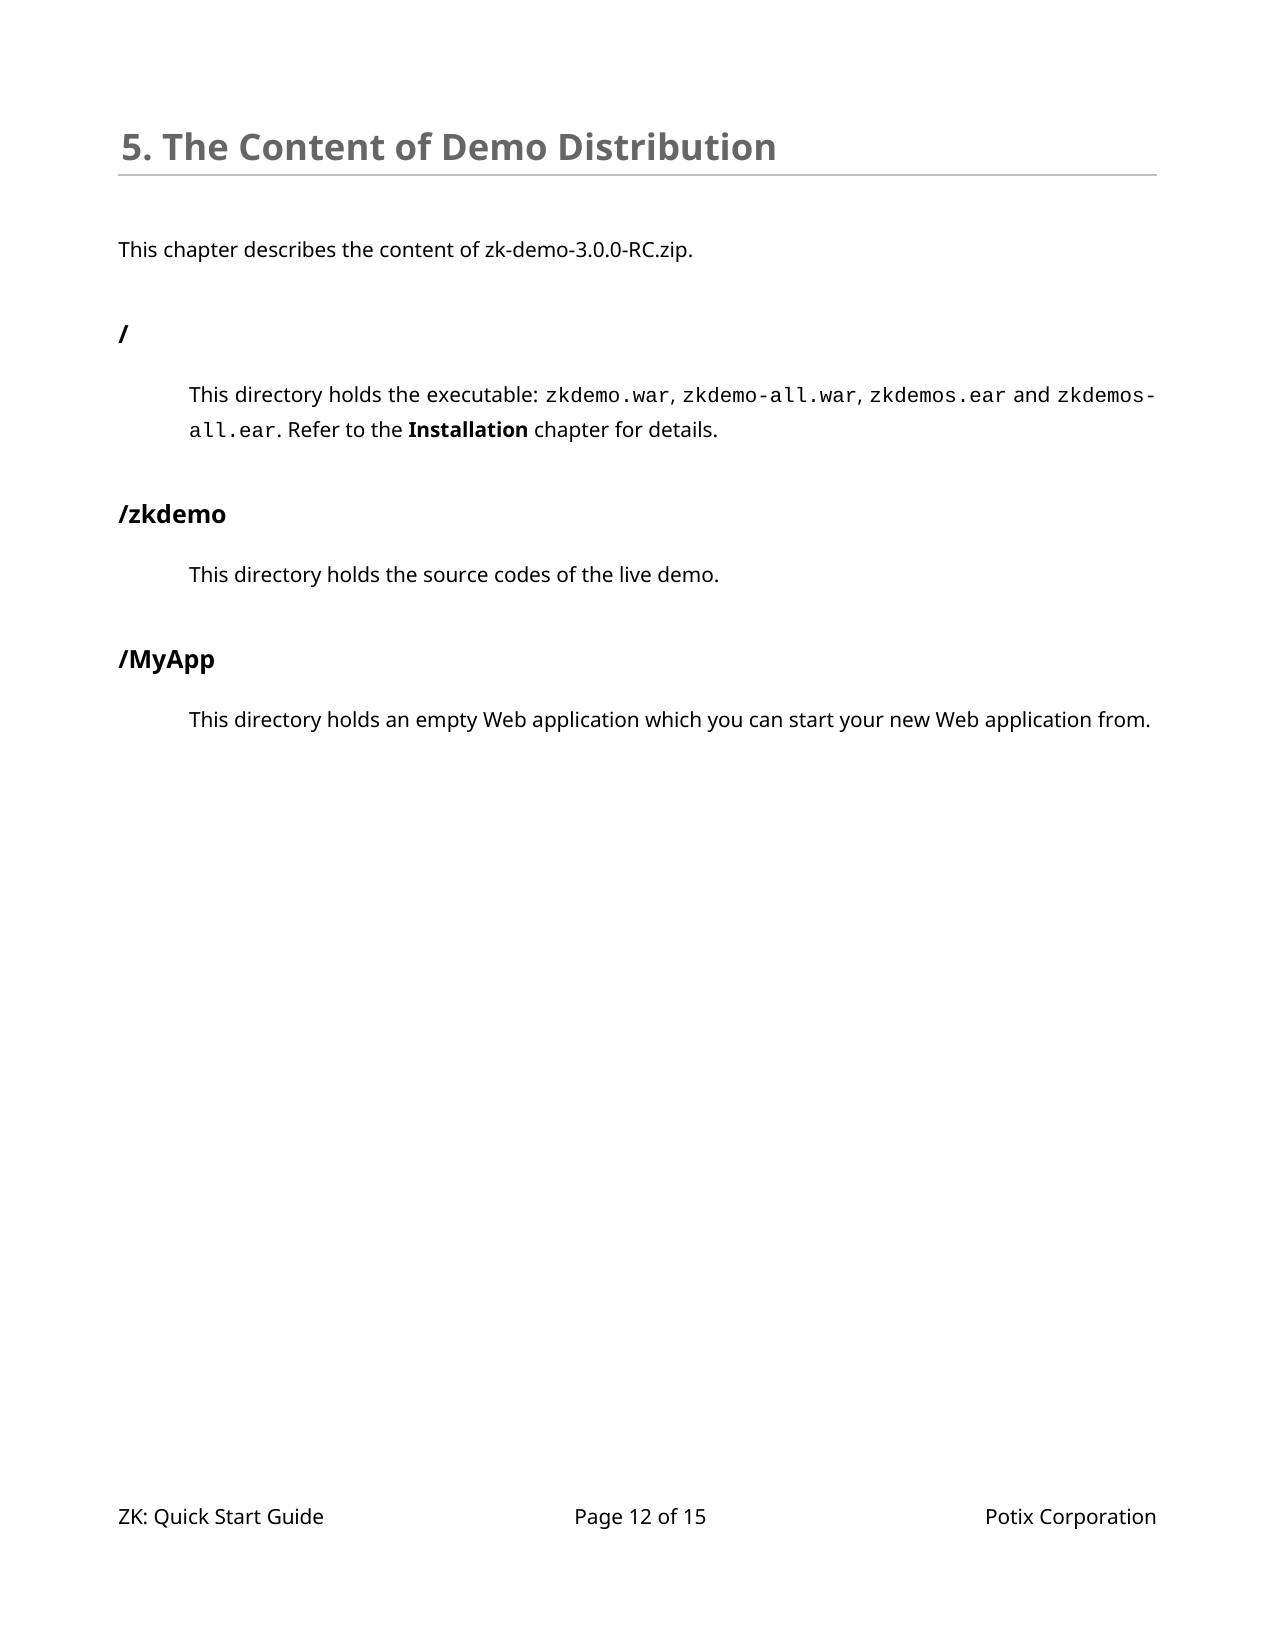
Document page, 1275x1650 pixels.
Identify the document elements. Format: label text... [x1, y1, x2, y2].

subtitle /MyApp [118, 642, 1157, 676]
subtitle / [118, 316, 1157, 350]
subtitle 5. The Content of Demo Distribution [118, 118, 1157, 174]
text This directory holds the executable: zkdemo.war, zkdemo-all.war, zkdemos.ear and zkdemos-all.ear. Refer to the Installation chapter for details. [189, 380, 1157, 444]
text This directory holds an empty Web application which you can start your new Web application from. [189, 705, 1157, 733]
subtitle /zkdemo [118, 497, 1157, 531]
text This directory holds the source codes of the live demo. [189, 560, 1157, 588]
text This chapter describes the content of zk-demo-3.0.0-RC.zip. [118, 235, 1157, 263]
